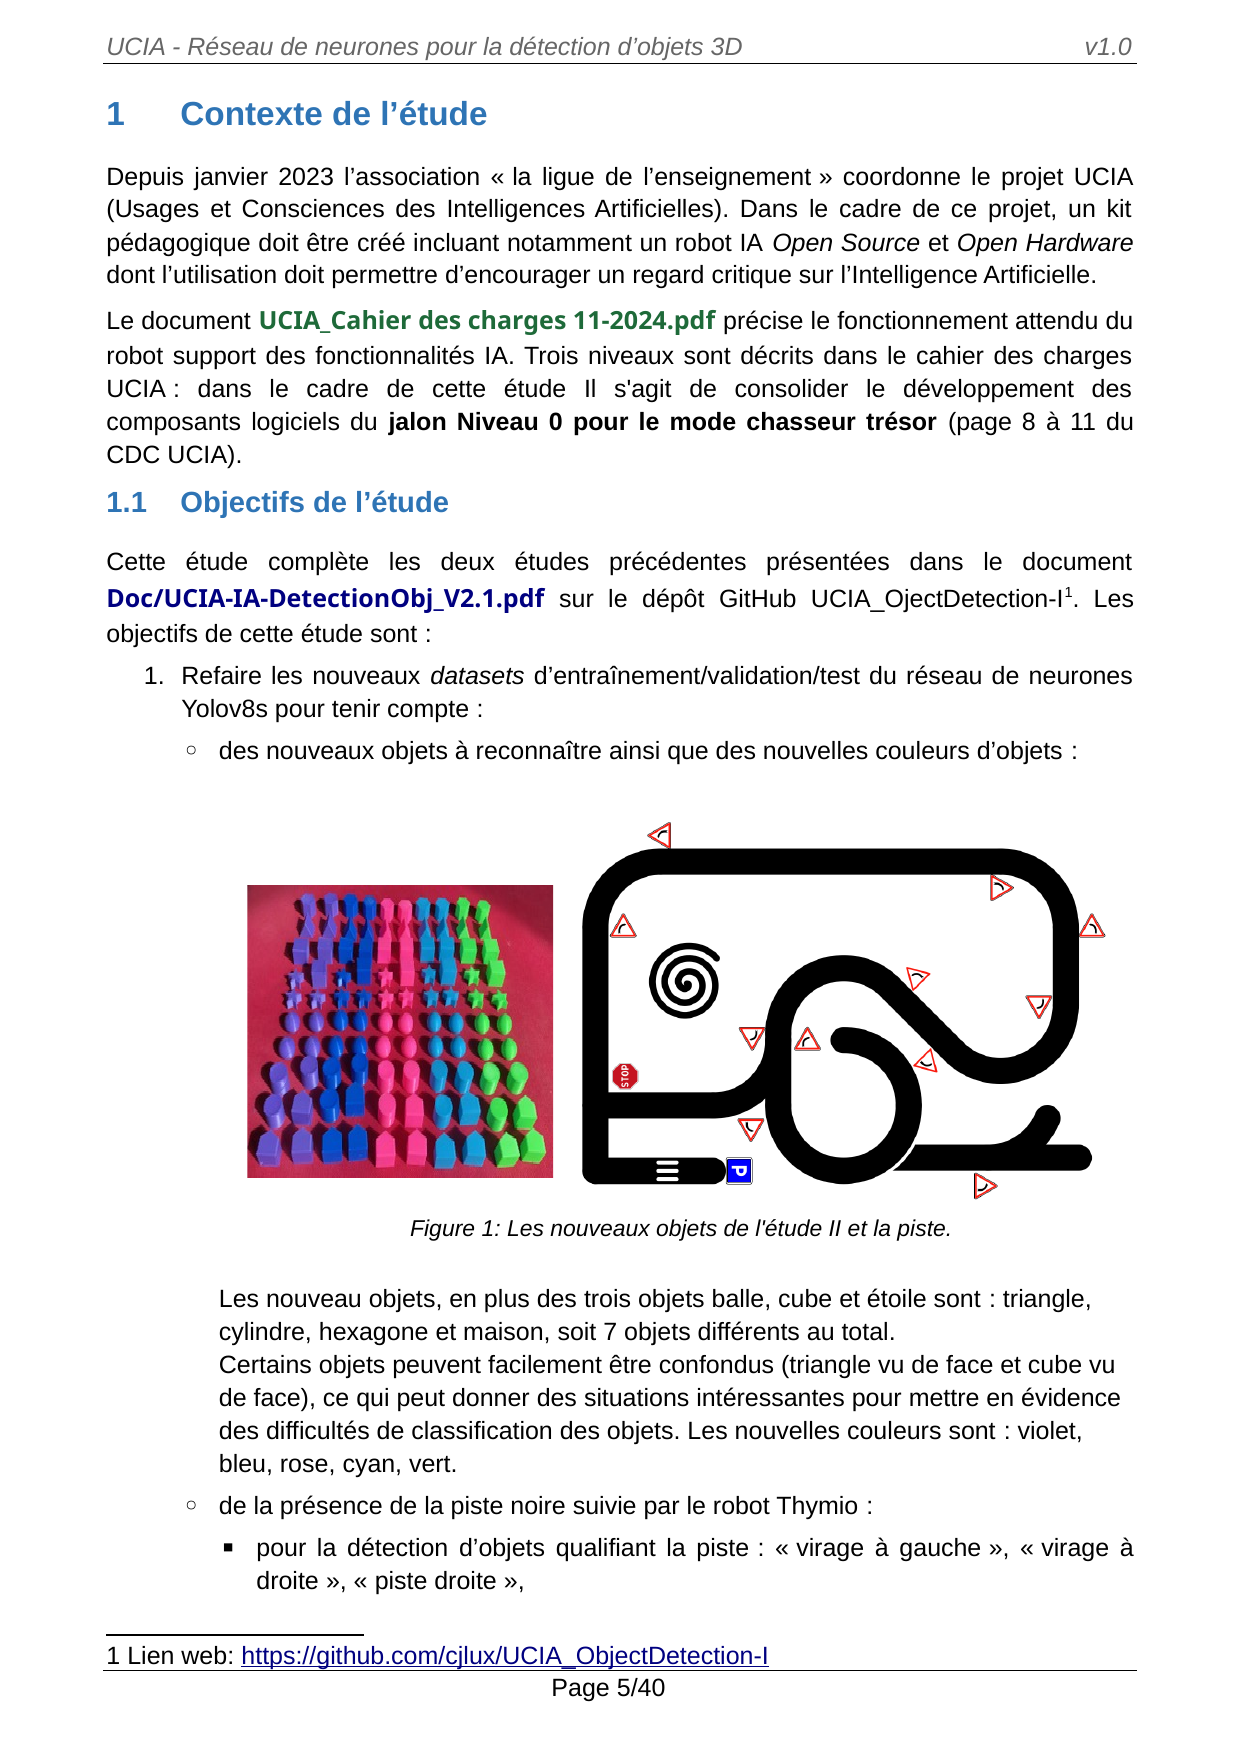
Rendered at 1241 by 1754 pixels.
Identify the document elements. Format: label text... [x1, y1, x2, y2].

list Figure 1: Les nouveaux objets de l'étude II et la piste. [219, 1215, 1145, 1242]
list de la présence de la piste noire suivie par le robot Thymio : [181, 1491, 1134, 1520]
subtitle Contexte de l’étude [106, 94, 1134, 132]
picture [247, 885, 554, 1178]
picture [578, 820, 1117, 1203]
text Cette étude complète les deux études précédentes présentées dans le document Doc/UCIA-IA-DetectionObj_V2.1.pdf sur le dépôt GitHub UCIA_OjectDetection-I. Les objectifs de cette étude sont : [106, 547, 1134, 648]
list des nouveaux objets à reconnaître ainsi que des nouvelles couleurs d’objets : Les nouveau objets, en plus des trois objets balle, cube et étoile sont : triangle, cylindre, hexagone et maison, soit 7 objets différents au total. Certains objets peuvent facilement être confondus (triangle vu de face et cube vu de face), ce qui peut donner des situations intéressantes pour mettre en évidence des difficultés de classification des objets. Les nouvelles couleurs sont : violet, bleu, rose, cyan, vert. [181, 736, 1145, 1478]
text Lien web: https://github.com/cjlux/UCIA_ObjectDetection-I [106, 1641, 1134, 1669]
text Le document UCIA_Cahier des charges 11-2024.pdf précise le fonctionnement attendu du robot support des fonctionnalités IA. Trois niveaux sont décrits dans le cahier des charges UCIA : dans le cadre de cette étude Il s'agit de consolider le développement des composants logiciels du jalon Niveau 0 pour le mode chasseur trésor (page 8 à 11 du CDC UCIA). [106, 302, 1134, 468]
list pour la détection d’objets qualifiant la piste : « virage à gauche », « virage à droite », « piste droite », [219, 1533, 1134, 1595]
list Refaire les nouveaux datasets d’entraînement/validation/test du réseau de neurones Yolov8s pour tenir compte : [144, 661, 1134, 723]
subtitle Objectifs de l’étude [106, 484, 1134, 518]
text Depuis janvier 2023 l’association « la ligue de l’enseignement » coordonne le projet UCIA (Usages et Consciences des Intelligences Artificielles). Dans le cadre de ce projet, un kit pédagogique doit être créé incluant notamment un robot IA Open Source et Open Hardware dont l’utilisation doit permettre d’encourager un regard critique sur l’Intelligence Artificielle. [106, 161, 1134, 289]
